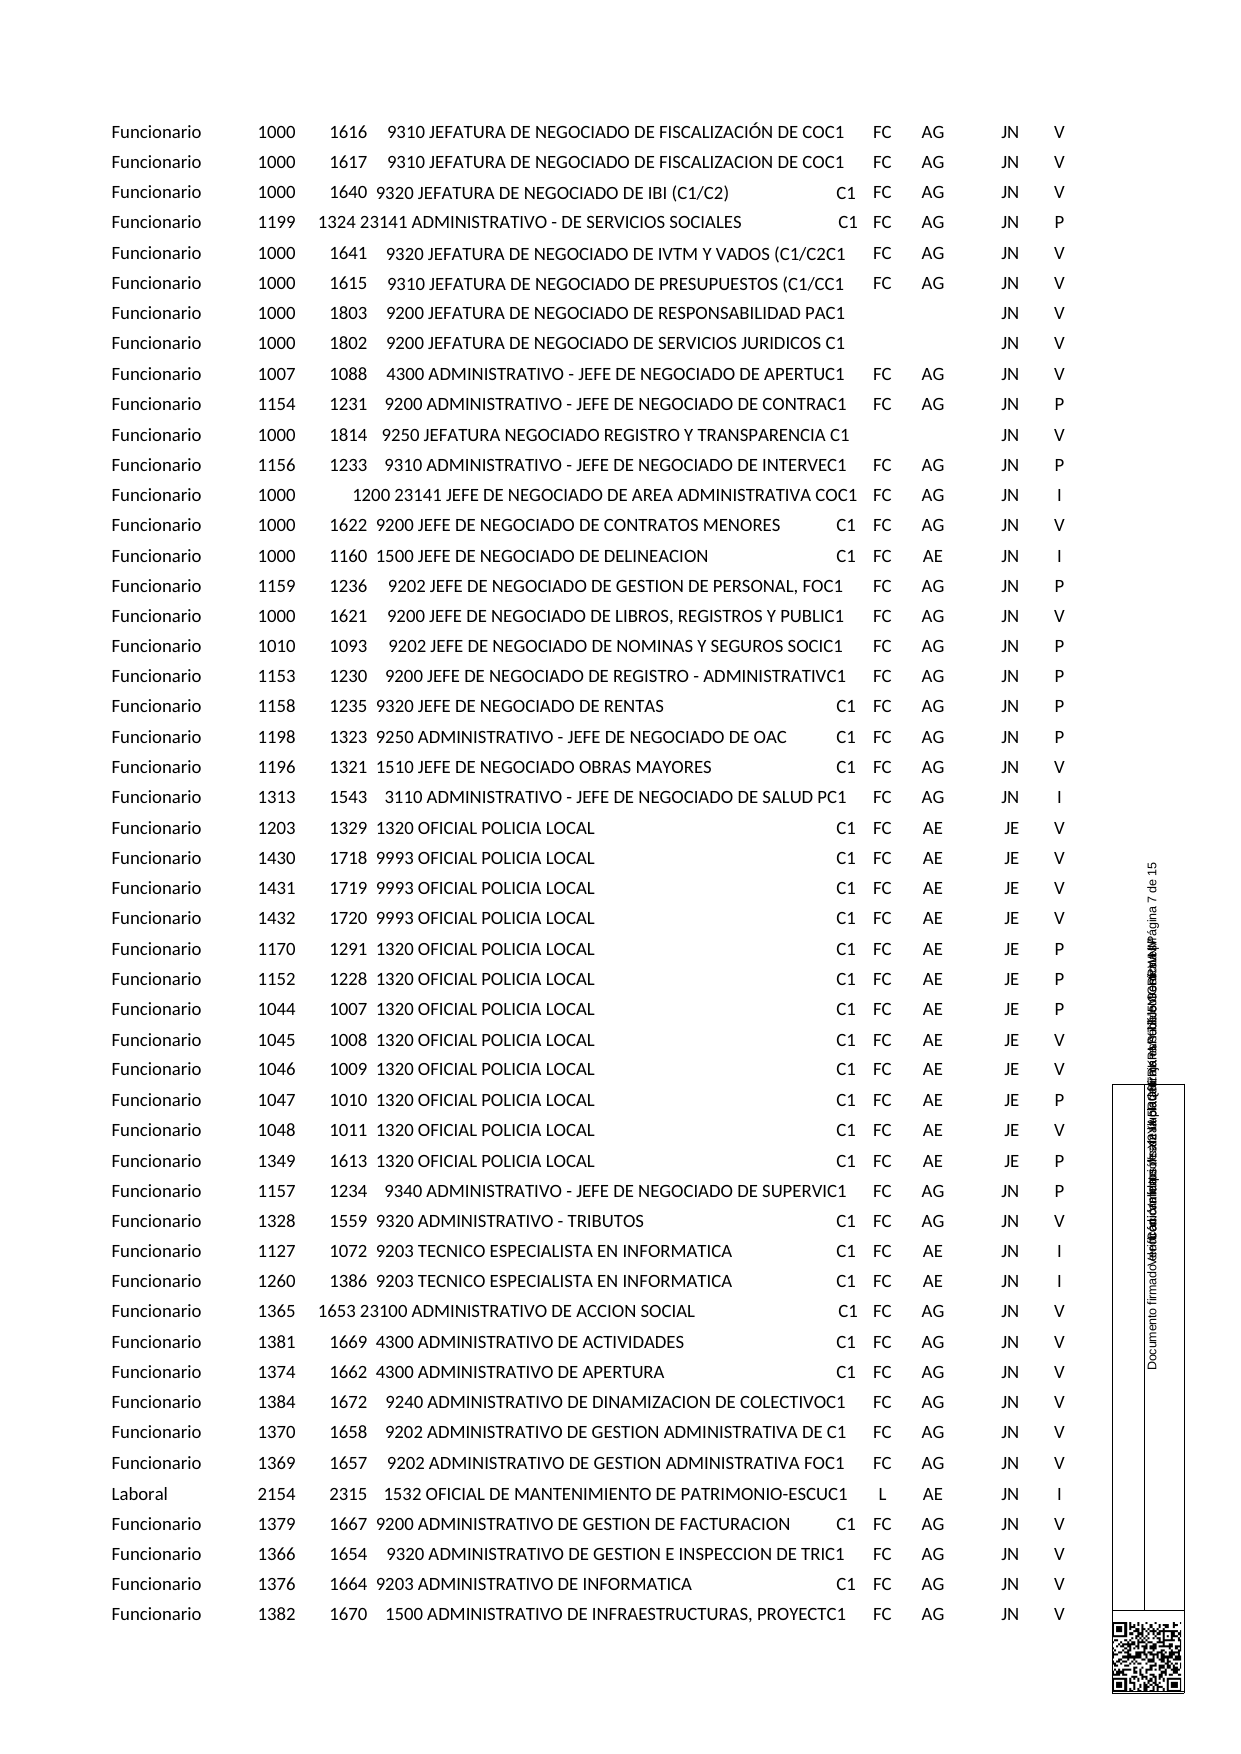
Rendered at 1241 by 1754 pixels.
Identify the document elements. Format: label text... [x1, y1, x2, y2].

table_cell JN [962, 209, 1026, 238]
table_cell 1153 [229, 662, 310, 692]
table_header V [1026, 98, 1092, 148]
table_cell Funcionario [80, 632, 229, 662]
table_cell JE [962, 1025, 1026, 1055]
table_cell FC [861, 753, 903, 783]
table_cell 1320 OFICIAL POLICIA LOCAL C1 [370, 1025, 861, 1055]
table_cell Funcionario [80, 209, 229, 238]
table_cell V [1026, 1055, 1092, 1085]
table_cell JN [962, 239, 1026, 269]
table_cell JE [962, 813, 1026, 843]
table_cell AE [904, 874, 962, 904]
table_cell Funcionario [80, 148, 229, 178]
table_cell FC [861, 874, 903, 904]
table_cell FC [861, 693, 903, 722]
table_cell 1320 OFICIAL POLICIA LOCAL C1 [370, 1055, 861, 1085]
table_cell 1011 [310, 1115, 370, 1146]
table_cell AG [904, 450, 962, 480]
table_cell 1291 [310, 934, 370, 964]
table_cell JE [962, 844, 1026, 873]
table_cell V [1026, 239, 1092, 269]
table_cell 3110 ADMINISTRATIVO - JEFE DE NEGOCIADO DE SALUD PC1 [370, 783, 861, 813]
table_cell JN [962, 601, 1026, 632]
table_cell FC [861, 1510, 903, 1539]
table_cell 1543 [310, 783, 370, 813]
table_cell Funcionario [80, 1237, 229, 1267]
table_cell Funcionario [80, 753, 229, 783]
table_cell 4300 ADMINISTRATIVO DE APERTURA C1 [370, 1358, 861, 1388]
table_cell 1236 [310, 571, 370, 601]
table_cell 1366 [229, 1540, 310, 1570]
table_cell 1072 [310, 1237, 370, 1267]
table_cell P [1026, 723, 1092, 753]
table_cell Funcionario [80, 965, 229, 994]
table_cell FC [861, 904, 903, 934]
table_cell 1803 [310, 299, 370, 329]
table_cell 9200 ADMINISTRATIVO - JEFE DE NEGOCIADO DE CONTRAC1 [370, 390, 861, 420]
picture [1113, 1622, 1182, 1691]
table_cell 1234 [310, 1176, 370, 1206]
table_cell JN [962, 1600, 1026, 1630]
table_cell AG [904, 1176, 962, 1206]
table_cell V [1026, 844, 1092, 873]
table_cell 1321 [310, 753, 370, 783]
table_cell FC [861, 480, 903, 511]
table_cell AE [904, 1025, 962, 1055]
table_cell V [1026, 178, 1092, 208]
table_cell [904, 420, 962, 450]
table_cell 1000 [229, 420, 310, 450]
table_cell JE [962, 934, 1026, 964]
table_cell AG [904, 783, 962, 813]
table_cell 1814 [310, 420, 370, 450]
table_cell FC [861, 1176, 903, 1206]
table_cell FC [861, 511, 903, 541]
table_cell Funcionario [80, 480, 229, 511]
table_cell 1670 [310, 1600, 370, 1630]
table_cell 1203 [229, 813, 310, 843]
table_cell 1088 [310, 360, 370, 390]
table_cell Funcionario [80, 571, 229, 601]
table_cell AG [904, 1388, 962, 1418]
table_cell 1379 [229, 1510, 310, 1539]
table_cell Funcionario [80, 239, 229, 269]
table_cell JN [962, 330, 1026, 359]
table_cell Funcionario [80, 299, 229, 329]
table_cell Funcionario [80, 1328, 229, 1358]
table_cell V [1026, 601, 1092, 632]
table_cell Funcionario [80, 390, 229, 420]
table_cell JN [962, 1479, 1026, 1509]
table_cell 1231 [310, 390, 370, 420]
table_cell AG [904, 269, 962, 299]
table_cell 1621 [310, 601, 370, 632]
table_cell AG [904, 1570, 962, 1600]
table_cell Funcionario [80, 1298, 229, 1327]
table_cell FC [861, 965, 903, 994]
table_header FC [861, 98, 903, 148]
table_header AG [904, 98, 962, 148]
table_cell Funcionario [80, 1540, 229, 1570]
table_cell JN [962, 360, 1026, 390]
table_cell 9993 OFICIAL POLICIA LOCAL C1 [370, 874, 861, 904]
table_cell 1320 OFICIAL POLICIA LOCAL C1 [370, 995, 861, 1025]
table_cell 1000 [229, 178, 310, 208]
table_cell 9320 ADMINISTRATIVO DE GESTION E INSPECCION DE TRIC1 [370, 1540, 861, 1570]
table_cell Funcionario [80, 1449, 229, 1479]
table_cell 1720 [310, 904, 370, 934]
table_cell 1007 [229, 360, 310, 390]
table_cell 1000 [229, 148, 310, 178]
table_cell AE [904, 1115, 962, 1146]
table_cell V [1026, 1358, 1092, 1388]
table_cell AG [904, 1540, 962, 1570]
table_cell V [1026, 360, 1092, 390]
table_cell 1157 [229, 1176, 310, 1206]
table_cell FC [861, 783, 903, 813]
table_cell Funcionario [80, 1085, 229, 1115]
table_cell AG [904, 1449, 962, 1479]
table_cell 1622 [310, 511, 370, 541]
table_cell Funcionario [80, 420, 229, 450]
table_cell JE [962, 1085, 1026, 1115]
table_cell FC [861, 1206, 903, 1237]
table_cell JN [962, 1328, 1026, 1358]
table_cell V [1026, 1449, 1092, 1479]
table_cell 9320 JEFATURA DE NEGOCIADO DE IVTM Y VADOS (C1/C2C1 [370, 239, 861, 269]
table_cell 9200 JEFATURA DE NEGOCIADO DE RESPONSABILIDAD PAC1 [370, 299, 861, 329]
table_cell 1320 OFICIAL POLICIA LOCAL C1 [370, 1146, 861, 1176]
table_cell P [1026, 662, 1092, 692]
table_cell FC [861, 239, 903, 269]
table_cell 9203 TECNICO ESPECIALISTA EN INFORMATICA C1 [370, 1237, 861, 1267]
table_cell V [1026, 148, 1092, 178]
table_cell AG [904, 1419, 962, 1448]
table_cell P [1026, 571, 1092, 601]
table_cell 1156 [229, 450, 310, 480]
table_cell AE [904, 1055, 962, 1085]
table_cell 1672 [310, 1388, 370, 1418]
table_cell P [1026, 390, 1092, 420]
table_cell 1328 [229, 1206, 310, 1237]
table_cell V [1026, 1388, 1092, 1418]
table_cell AE [904, 965, 962, 994]
table_cell Funcionario [80, 1115, 229, 1146]
table_cell V [1026, 420, 1092, 450]
table_cell Funcionario [80, 904, 229, 934]
table_cell FC [861, 662, 903, 692]
table_cell 1260 [229, 1267, 310, 1297]
table_cell 2315 [310, 1479, 370, 1509]
table_cell FC [861, 813, 903, 843]
table_cell JE [962, 965, 1026, 994]
table_cell AE [904, 904, 962, 934]
table_cell Funcionario [80, 1510, 229, 1539]
table_cell JN [962, 1176, 1026, 1206]
table_cell JE [962, 874, 1026, 904]
table_cell FC [861, 1085, 903, 1115]
table_cell FC [861, 1115, 903, 1146]
table_cell V [1026, 1206, 1092, 1237]
table_cell FC [861, 1540, 903, 1570]
table_cell V [1026, 1510, 1092, 1539]
table_cell 1430 [229, 844, 310, 873]
table_cell 9203 TECNICO ESPECIALISTA EN INFORMATICA C1 [370, 1267, 861, 1297]
table_cell JN [962, 1237, 1026, 1267]
table_cell 1365 [229, 1298, 310, 1327]
table_cell 1159 [229, 571, 310, 601]
table_header 9310 JEFATURA DE NEGOCIADO DE FISCALIZACIÓN DE COC1 [370, 98, 861, 148]
table_cell 1369 [229, 1449, 310, 1479]
table_cell P [1026, 1176, 1092, 1206]
table_cell P [1026, 209, 1092, 238]
table_cell JN [962, 1510, 1026, 1539]
table_cell JN [962, 693, 1026, 722]
table_cell V [1026, 1600, 1092, 1630]
table_cell AG [904, 1600, 962, 1630]
table_cell JN [962, 783, 1026, 813]
table_cell AE [904, 844, 962, 873]
table_cell Funcionario [80, 601, 229, 632]
table_cell 1376 [229, 1570, 310, 1600]
table_cell [904, 299, 962, 329]
table_cell Funcionario [80, 1267, 229, 1297]
table_cell Funcionario [80, 178, 229, 208]
table_cell 1160 [310, 541, 370, 571]
table_cell Funcionario [80, 1206, 229, 1237]
table_cell FC [861, 1449, 903, 1479]
table_cell JN [962, 1449, 1026, 1479]
table_cell AG [904, 239, 962, 269]
table_cell 1228 [310, 965, 370, 994]
table_cell AG [904, 390, 962, 420]
table_cell Funcionario [80, 511, 229, 541]
table_cell I [1026, 1479, 1092, 1509]
table_cell AG [904, 178, 962, 208]
table_cell 1640 [310, 178, 370, 208]
table_cell FC [861, 1298, 903, 1327]
table_cell AE [904, 1146, 962, 1176]
table_cell 9202 JEFE DE NEGOCIADO DE NOMINAS Y SEGUROS SOCIC1 [370, 632, 861, 662]
table_cell 1093 [310, 632, 370, 662]
table_cell 1658 [310, 1419, 370, 1448]
table_cell [861, 299, 903, 329]
table_cell 1719 [310, 874, 370, 904]
table_cell 1230 [310, 662, 370, 692]
table_cell AG [904, 1510, 962, 1539]
table_cell V [1026, 1115, 1092, 1146]
table_cell JN [962, 1358, 1026, 1388]
table_cell JN [962, 450, 1026, 480]
table_cell 1000 [229, 511, 310, 541]
table_cell 9310 JEFATURA DE NEGOCIADO DE FISCALIZACION DE COC1 [370, 148, 861, 178]
table_cell V [1026, 1540, 1092, 1570]
table_cell 1323 [310, 723, 370, 753]
table_cell FC [861, 934, 903, 964]
table_cell 1044 [229, 995, 310, 1025]
table_cell FC [861, 1328, 903, 1358]
table_cell 9200 ADMINISTRATIVO DE GESTION DE FACTURACION C1 [370, 1510, 861, 1539]
table_cell Funcionario [80, 934, 229, 964]
table_cell 1000 [229, 541, 310, 571]
table_cell JE [962, 1055, 1026, 1085]
table_cell 1802 [310, 330, 370, 359]
table_cell JN [962, 480, 1026, 511]
table_cell Funcionario [80, 1570, 229, 1600]
table_cell JN [962, 178, 1026, 208]
table_cell V [1026, 330, 1092, 359]
table_cell AG [904, 571, 962, 601]
table_cell JN [962, 1570, 1026, 1600]
table_cell 1510 JEFE DE NEGOCIADO OBRAS MAYORES C1 [370, 753, 861, 783]
table_cell Funcionario [80, 995, 229, 1025]
table_cell AG [904, 1328, 962, 1358]
table_cell 1370 [229, 1419, 310, 1448]
table_cell 1313 [229, 783, 310, 813]
table_cell Funcionario [80, 1358, 229, 1388]
table_cell FC [861, 178, 903, 208]
table_cell 9320 JEFATURA DE NEGOCIADO DE IBI (C1/C2) C1 [370, 178, 861, 208]
table_cell FC [861, 1146, 903, 1176]
table_header 1000 [229, 98, 310, 148]
table_cell 1664 [310, 1570, 370, 1600]
table_cell FC [861, 844, 903, 873]
table_cell AE [904, 541, 962, 571]
table_cell FC [861, 1570, 903, 1600]
table_cell 1617 [310, 148, 370, 178]
table_cell JN [962, 1206, 1026, 1237]
table_cell 1046 [229, 1055, 310, 1085]
table_cell FC [861, 632, 903, 662]
table_cell JN [962, 1419, 1026, 1448]
table_cell 1718 [310, 844, 370, 873]
table_cell 1329 [310, 813, 370, 843]
table_cell Funcionario [80, 1600, 229, 1630]
table_cell FC [861, 723, 903, 753]
table_cell 1641 [310, 239, 370, 269]
table_cell AG [904, 662, 962, 692]
table_cell 1154 [229, 390, 310, 420]
table_cell JN [962, 1540, 1026, 1570]
table_cell FC [861, 269, 903, 299]
table_cell 9202 ADMINISTRATIVO DE GESTION ADMINISTRATIVA FOC1 [370, 1449, 861, 1479]
table_cell FC [861, 1419, 903, 1448]
table_cell 9310 ADMINISTRATIVO - JEFE DE NEGOCIADO DE INTERVEC1 [370, 450, 861, 480]
table_cell FC [861, 1237, 903, 1267]
table_cell AE [904, 1237, 962, 1267]
table_cell 1657 [310, 1449, 370, 1479]
table_cell JE [962, 995, 1026, 1025]
table_cell 1532 OFICIAL DE MANTENIMIENTO DE PATRIMONIO-ESCUC1 [370, 1479, 861, 1509]
table_cell AG [904, 148, 962, 178]
table_cell I [1026, 541, 1092, 571]
table_cell 1048 [229, 1115, 310, 1146]
table_cell AG [904, 360, 962, 390]
table_cell 9202 ADMINISTRATIVO DE GESTION ADMINISTRATIVA DE C1 [370, 1419, 861, 1448]
table_cell AE [904, 813, 962, 843]
table_cell FC [861, 1388, 903, 1418]
table_cell Funcionario [80, 813, 229, 843]
table_cell Funcionario [80, 330, 229, 359]
table_cell JN [962, 1388, 1026, 1418]
table_cell 1010 [310, 1085, 370, 1115]
table_cell 1045 [229, 1025, 310, 1055]
table_cell FC [861, 571, 903, 601]
table_cell 1320 OFICIAL POLICIA LOCAL C1 [370, 934, 861, 964]
table_cell JN [962, 662, 1026, 692]
table_cell Funcionario [80, 450, 229, 480]
table_cell FC [861, 390, 903, 420]
table_cell 9993 OFICIAL POLICIA LOCAL C1 [370, 844, 861, 873]
table_cell 9993 OFICIAL POLICIA LOCAL C1 [370, 904, 861, 934]
table_cell [904, 330, 962, 359]
table_cell Funcionario [80, 1055, 229, 1085]
table_cell 1615 [310, 269, 370, 299]
table_cell FC [861, 1025, 903, 1055]
table_cell P [1026, 934, 1092, 964]
table_cell FC [861, 148, 903, 178]
table_cell V [1026, 1570, 1092, 1600]
table_cell I [1026, 783, 1092, 813]
table_cell 1200 23141 JEFE DE NEGOCIADO DE AREA ADMINISTRATIVA COC1 [310, 480, 861, 511]
table_cell JE [962, 1115, 1026, 1146]
table_cell 4300 ADMINISTRATIVO DE ACTIVIDADES C1 [370, 1328, 861, 1358]
table_cell P [1026, 965, 1092, 994]
table_cell P [1026, 995, 1092, 1025]
table_cell JN [962, 723, 1026, 753]
table_cell FC [861, 1267, 903, 1297]
table_cell AE [904, 934, 962, 964]
table_cell FC [861, 450, 903, 480]
table_cell 1235 [310, 693, 370, 722]
table_cell 9200 JEFE DE NEGOCIADO DE LIBROS, REGISTROS Y PUBLIC1 [370, 601, 861, 632]
table_cell 9240 ADMINISTRATIVO DE DINAMIZACION DE COLECTIVOC1 [370, 1388, 861, 1418]
table_cell JN [962, 1267, 1026, 1297]
table_cell FC [861, 541, 903, 571]
table_cell 1000 [229, 299, 310, 329]
table_cell 1613 [310, 1146, 370, 1176]
table_cell AG [904, 723, 962, 753]
table_cell Funcionario [80, 360, 229, 390]
table_cell 1000 [229, 239, 310, 269]
table_cell V [1026, 1025, 1092, 1055]
table_cell 1324 23141 ADMINISTRATIVO - DE SERVICIOS SOCIALES C1 [310, 209, 861, 238]
table_cell 9200 JEFE DE NEGOCIADO DE REGISTRO - ADMINISTRATIVC1 [370, 662, 861, 692]
table_cell Funcionario [80, 1146, 229, 1176]
table_cell 2154 [229, 1479, 310, 1509]
table_cell 1199 [229, 209, 310, 238]
table_cell P [1026, 1085, 1092, 1115]
table_cell Funcionario [80, 1025, 229, 1055]
table_cell JN [962, 511, 1026, 541]
table_cell AG [904, 511, 962, 541]
table_cell 9320 ADMINISTRATIVO - TRIBUTOS C1 [370, 1206, 861, 1237]
table_cell Funcionario [80, 1176, 229, 1206]
table_cell Funcionario [80, 1388, 229, 1418]
table_cell 1320 OFICIAL POLICIA LOCAL C1 [370, 1085, 861, 1115]
table_cell 1382 [229, 1600, 310, 1630]
table_cell 1000 [229, 601, 310, 632]
table_cell JN [962, 632, 1026, 662]
table_cell JN [962, 571, 1026, 601]
table_cell 1386 [310, 1267, 370, 1297]
table_cell V [1026, 1298, 1092, 1327]
table_cell P [1026, 693, 1092, 722]
table_cell L [861, 1479, 903, 1509]
table_cell 1654 [310, 1540, 370, 1570]
table_cell Laboral [80, 1479, 229, 1509]
table_cell 1233 [310, 450, 370, 480]
table_cell 9340 ADMINISTRATIVO - JEFE DE NEGOCIADO DE SUPERVIC1 [370, 1176, 861, 1206]
table_cell AG [904, 693, 962, 722]
table_cell V [1026, 1328, 1092, 1358]
table_cell AE [904, 1267, 962, 1297]
table_cell 1170 [229, 934, 310, 964]
table_cell 4300 ADMINISTRATIVO - JEFE DE NEGOCIADO DE APERTUC1 [370, 360, 861, 390]
table_cell JN [962, 541, 1026, 571]
table_cell I [1026, 1267, 1092, 1297]
table_cell FC [861, 360, 903, 390]
table_cell 9250 ADMINISTRATIVO - JEFE DE NEGOCIADO DE OAC C1 [370, 723, 861, 753]
table_cell FC [861, 1055, 903, 1085]
table_cell 9202 JEFE DE NEGOCIADO DE GESTION DE PERSONAL, FOC1 [370, 571, 861, 601]
table_cell JN [962, 753, 1026, 783]
table_header Funcionario [80, 98, 229, 148]
table_cell 9320 JEFE DE NEGOCIADO DE RENTAS C1 [370, 693, 861, 722]
table_cell 1432 [229, 904, 310, 934]
table_cell [861, 330, 903, 359]
table_cell Funcionario [80, 783, 229, 813]
table_cell 1152 [229, 965, 310, 994]
table_cell 1127 [229, 1237, 310, 1267]
table_cell Funcionario [80, 269, 229, 299]
table_cell AE [904, 1085, 962, 1115]
table_cell 9200 JEFATURA DE NEGOCIADO DE SERVICIOS JURIDICOS C1 [370, 330, 861, 359]
table_cell 1196 [229, 753, 310, 783]
table_cell FC [861, 601, 903, 632]
table_cell V [1026, 813, 1092, 843]
table_cell 1667 [310, 1510, 370, 1539]
table_cell V [1026, 874, 1092, 904]
table_cell JN [962, 420, 1026, 450]
table_cell 1000 [229, 480, 310, 511]
table_cell Funcionario [80, 723, 229, 753]
table_cell 1158 [229, 693, 310, 722]
table_cell 1320 OFICIAL POLICIA LOCAL C1 [370, 813, 861, 843]
table_cell JE [962, 1146, 1026, 1176]
table_cell P [1026, 450, 1092, 480]
table_header JN [962, 98, 1026, 148]
table_cell 1669 [310, 1328, 370, 1358]
table_cell 1500 JEFE DE NEGOCIADO DE DELINEACION C1 [370, 541, 861, 571]
table_cell 1007 [310, 995, 370, 1025]
table_cell 1008 [310, 1025, 370, 1055]
table_cell 1653 23100 ADMINISTRATIVO DE ACCION SOCIAL C1 [310, 1298, 861, 1327]
table_cell JN [962, 1298, 1026, 1327]
table_cell P [1026, 1146, 1092, 1176]
table_cell Funcionario [80, 1419, 229, 1448]
table_cell JN [962, 390, 1026, 420]
table_cell Funcionario [80, 693, 229, 722]
table_cell 1320 OFICIAL POLICIA LOCAL C1 [370, 1115, 861, 1146]
table_cell 9310 JEFATURA DE NEGOCIADO DE PRESUPUESTOS (C1/CC1 [370, 269, 861, 299]
table_cell JN [962, 299, 1026, 329]
table_cell V [1026, 511, 1092, 541]
table_cell P [1026, 632, 1092, 662]
table_cell 1374 [229, 1358, 310, 1388]
table_cell I [1026, 1237, 1092, 1267]
table_cell V [1026, 1419, 1092, 1448]
table_cell V [1026, 753, 1092, 783]
table_cell 1000 [229, 330, 310, 359]
table_cell 1349 [229, 1146, 310, 1176]
table_cell 1431 [229, 874, 310, 904]
table_cell 1384 [229, 1388, 310, 1418]
table_cell FC [861, 995, 903, 1025]
table_cell AG [904, 209, 962, 238]
table_cell FC [861, 1600, 903, 1630]
table_cell JN [962, 148, 1026, 178]
table_cell 1381 [229, 1328, 310, 1358]
table_cell 1500 ADMINISTRATIVO DE INFRAESTRUCTURAS, PROYECTC1 [370, 1600, 861, 1630]
table_cell FC [861, 209, 903, 238]
table_cell AG [904, 632, 962, 662]
table_cell [861, 420, 903, 450]
table_cell 1198 [229, 723, 310, 753]
table_cell 1320 OFICIAL POLICIA LOCAL C1 [370, 965, 861, 994]
table_cell 9203 ADMINISTRATIVO DE INFORMATICA C1 [370, 1570, 861, 1600]
table_cell Funcionario [80, 874, 229, 904]
table_cell AG [904, 601, 962, 632]
table_cell V [1026, 299, 1092, 329]
table_cell V [1026, 269, 1092, 299]
table_cell 1010 [229, 632, 310, 662]
table_cell V [1026, 904, 1092, 934]
table_cell AG [904, 753, 962, 783]
table_cell JE [962, 904, 1026, 934]
table_cell AG [904, 1358, 962, 1388]
table_header 1616 [310, 98, 370, 148]
table_cell FC [861, 1358, 903, 1388]
table_cell I [1026, 480, 1092, 511]
table_cell Funcionario [80, 844, 229, 873]
table_cell AE [904, 995, 962, 1025]
table_cell AG [904, 1298, 962, 1327]
table_cell 1047 [229, 1085, 310, 1115]
table_cell AG [904, 480, 962, 511]
table_cell 1000 [229, 269, 310, 299]
table_cell Funcionario [80, 662, 229, 692]
table_cell 1662 [310, 1358, 370, 1388]
table_cell 1559 [310, 1206, 370, 1237]
table_cell AE [904, 1479, 962, 1509]
table_cell AG [904, 1206, 962, 1237]
table_cell Funcionario [80, 541, 229, 571]
table_cell 9200 JEFE DE NEGOCIADO DE CONTRATOS MENORES C1 [370, 511, 861, 541]
table_cell JN [962, 269, 1026, 299]
table_cell 9250 JEFATURA NEGOCIADO REGISTRO Y TRANSPARENCIA C1 [370, 420, 861, 450]
table_cell 1009 [310, 1055, 370, 1085]
